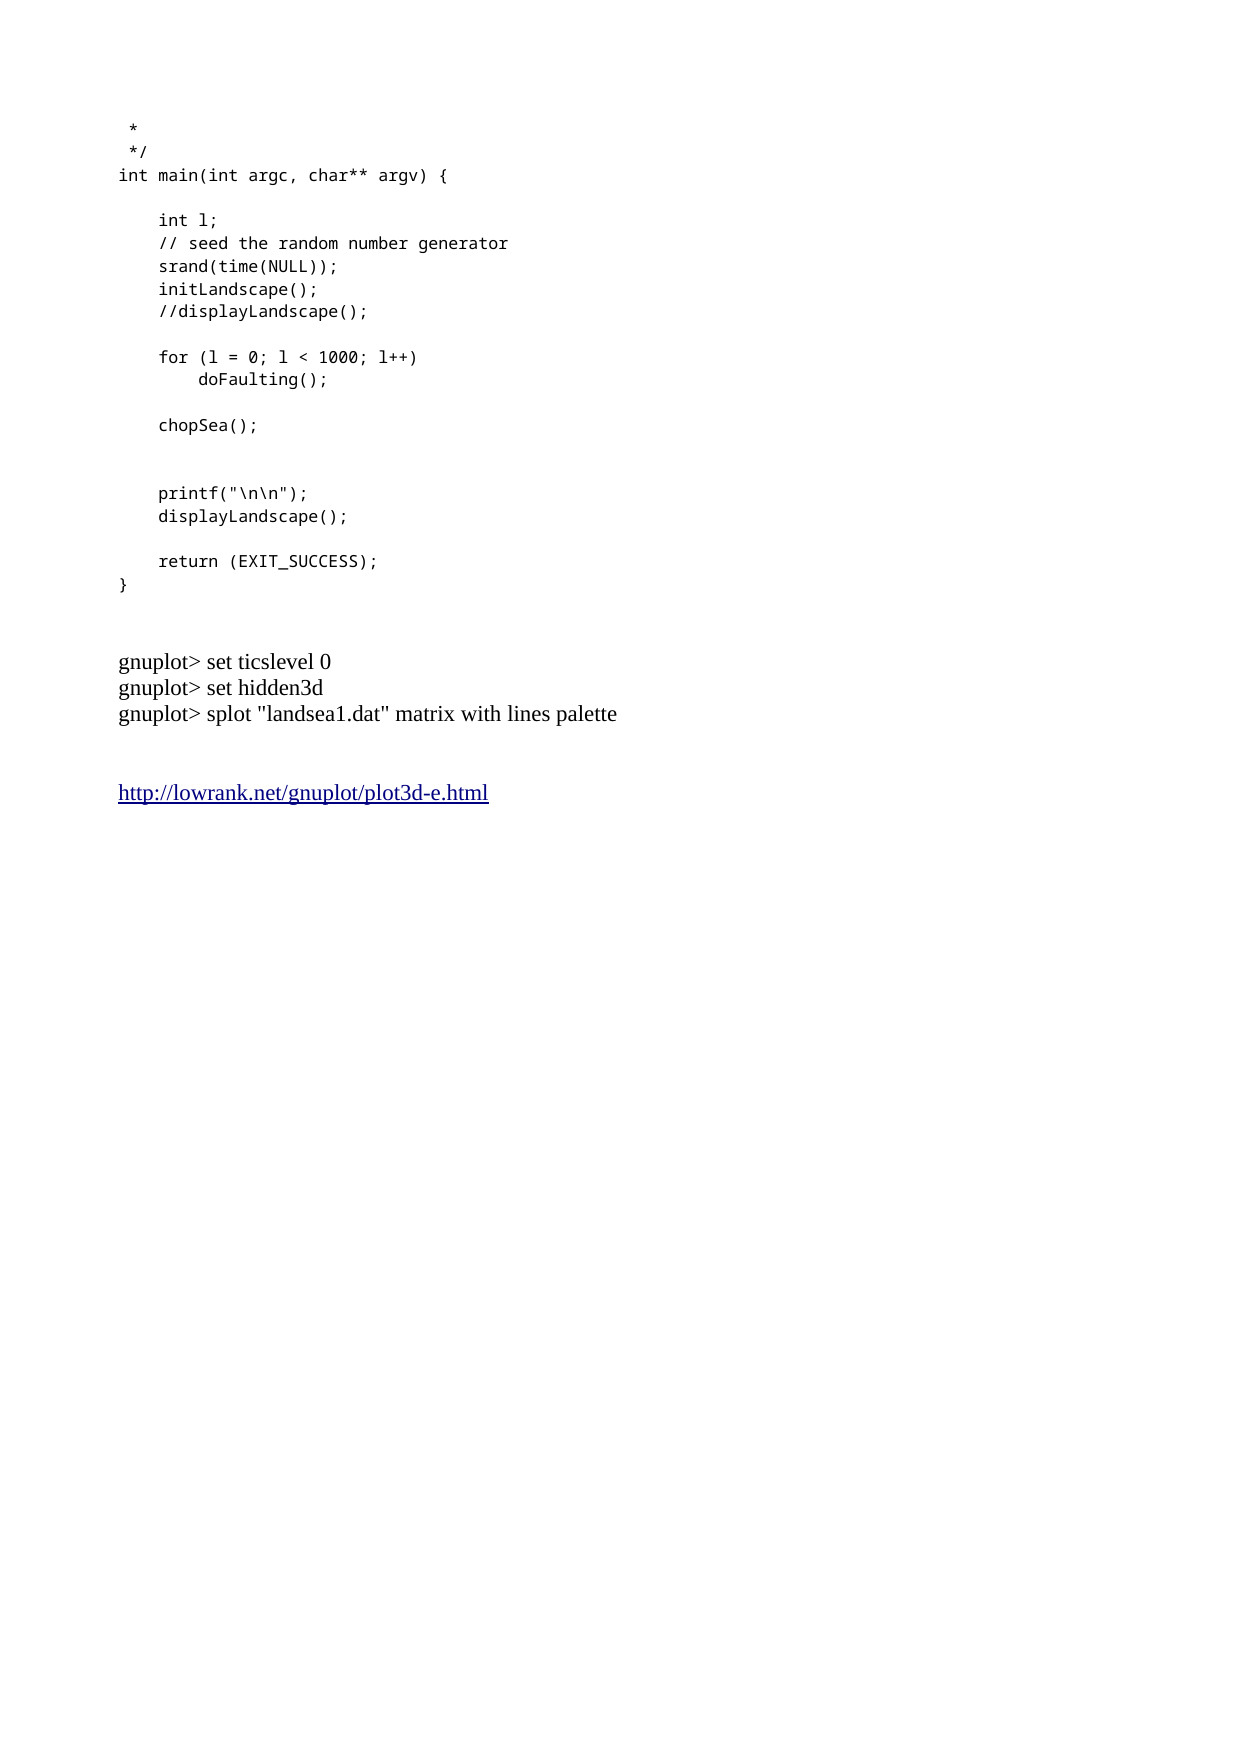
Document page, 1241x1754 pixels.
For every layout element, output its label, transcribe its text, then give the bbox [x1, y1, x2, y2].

text initLandscape(); [118, 277, 1122, 300]
text chopSea(); [118, 413, 1122, 436]
text srand(time(NULL)); [118, 254, 1122, 277]
text int main(int argc, char** argv) { [118, 163, 1122, 186]
text //displayLandscape(); [118, 300, 1122, 322]
text * [118, 118, 1122, 141]
text int l; [118, 209, 1122, 232]
text for (l = 0; l < 1000; l++) [118, 345, 1122, 368]
text gnuplot> set hidden3d [118, 674, 1122, 700]
text return (EXIT_SUCCESS); [118, 549, 1122, 572]
text http://lowrank.net/gnuplot/plot3d-e.html [118, 779, 1122, 806]
text displayLandscape(); [118, 504, 1122, 527]
text gnuplot> splot "landsea1.dat" matrix with lines palette [118, 700, 1122, 727]
text // seed the random number generator [118, 232, 1122, 254]
text printf("\n\n"); [118, 481, 1122, 504]
text doFaulting(); [118, 368, 1122, 391]
text } [118, 572, 1122, 595]
text gnuplot> set ticslevel 0 [118, 648, 1122, 674]
text */ [118, 141, 1122, 163]
